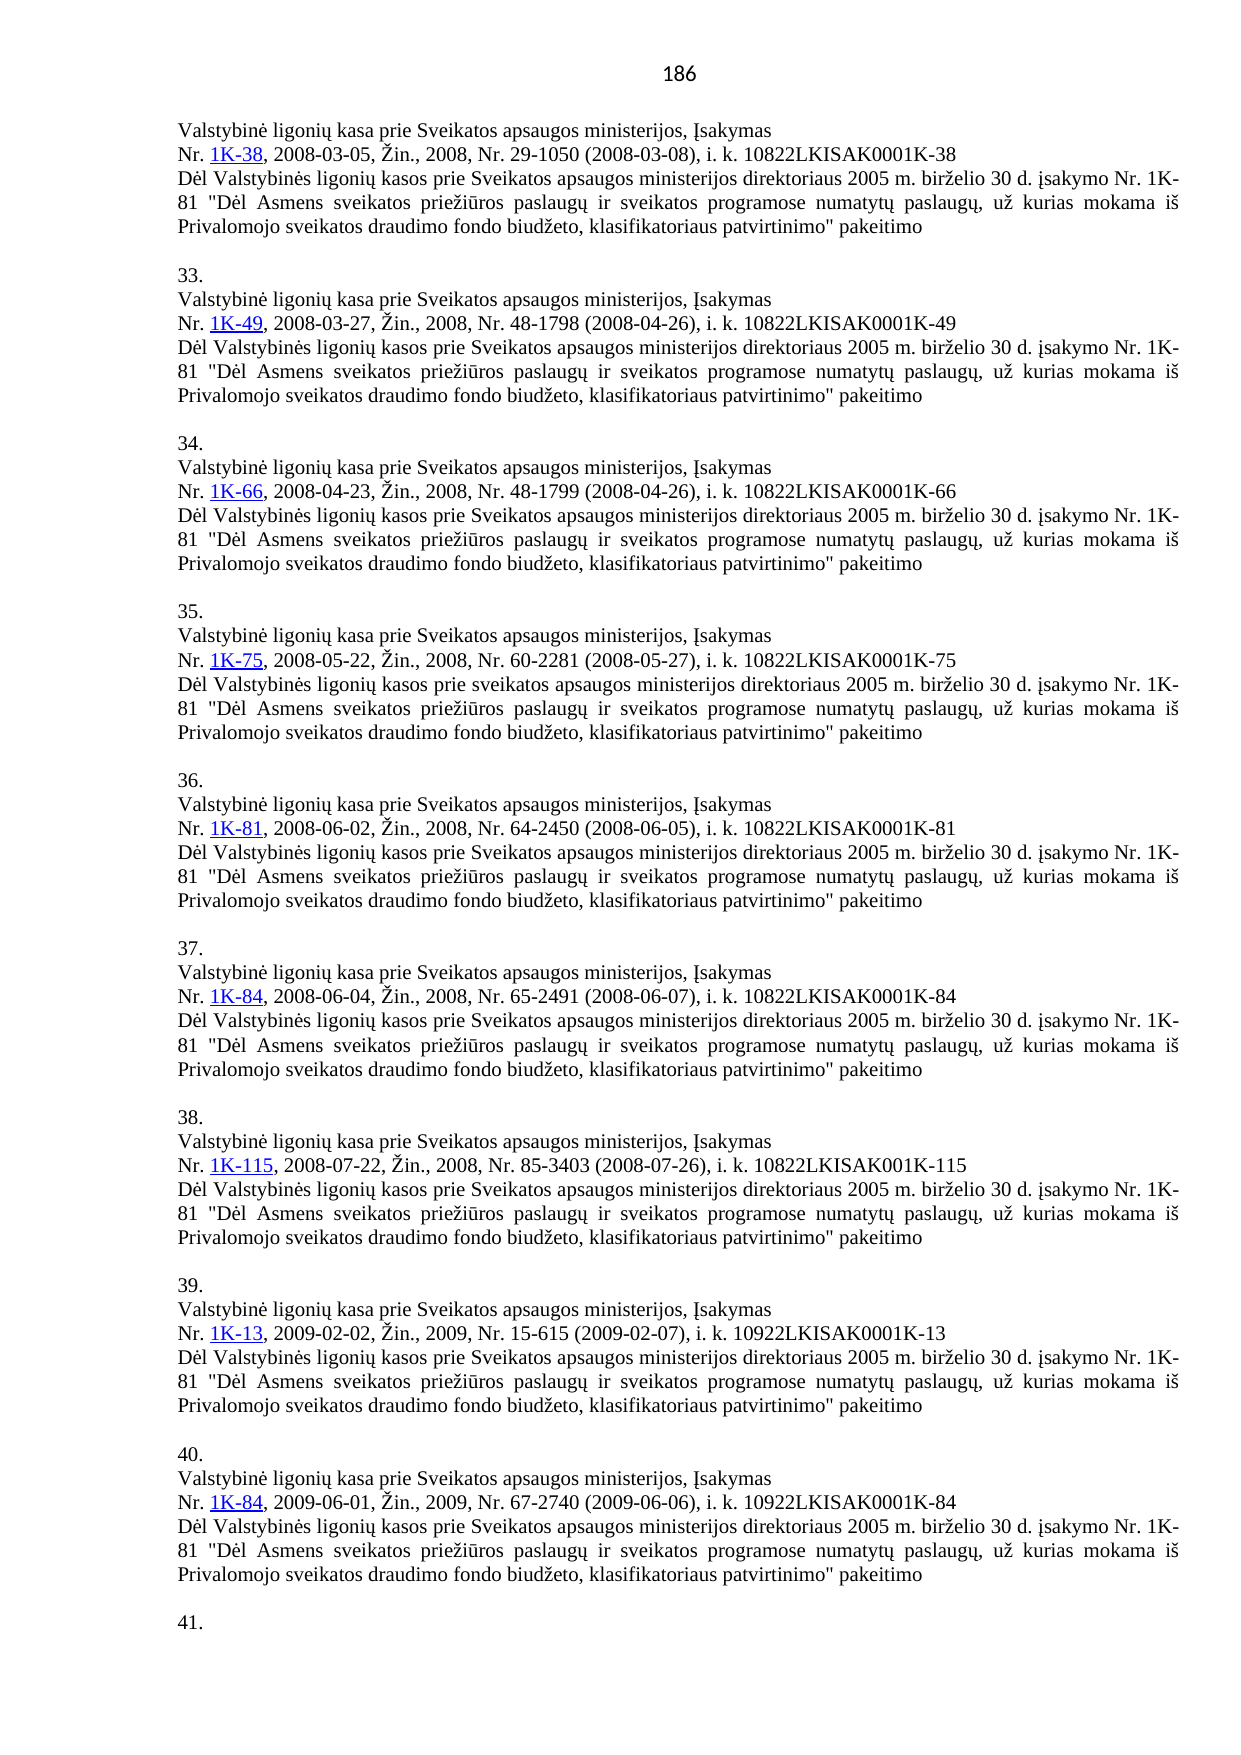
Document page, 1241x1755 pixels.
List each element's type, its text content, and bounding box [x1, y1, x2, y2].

text 41. [177, 1610, 1181, 1634]
text 36. [177, 768, 1181, 792]
text Valstybinė ligonių kasa prie Sveikatos apsaugos ministerijos, Įsakymas [177, 623, 1181, 647]
text Nr. 1K-38, 2008-03-05, Žin., 2008, Nr. 29-1050 (2008-03-08), i. k. 10822LKISAK0001K-38 [177, 142, 1181, 166]
text Nr. 1K-81, 2008-06-02, Žin., 2008, Nr. 64-2450 (2008-06-05), i. k. 10822LKISAK0001K-81 [177, 816, 1181, 840]
text Valstybinė ligonių kasa prie Sveikatos apsaugos ministerijos, Įsakymas [177, 1466, 1181, 1490]
text Valstybinė ligonių kasa prie Sveikatos apsaugos ministerijos, Įsakymas [177, 455, 1181, 479]
text Valstybinė ligonių kasa prie Sveikatos apsaugos ministerijos, Įsakymas [177, 960, 1181, 984]
text Nr. 1K-84, 2008-06-04, Žin., 2008, Nr. 65-2491 (2008-06-07), i. k. 10822LKISAK0001K-84 [177, 984, 1181, 1008]
text 34. [177, 431, 1181, 455]
text Dėl Valstybinės ligonių kasos prie Sveikatos apsaugos ministerijos direktoriaus 2005 m. birželio 30 d. įsakymo Nr. 1K-81 "Dėl Asmens sveikatos priežiūros paslaugų ir sveikatos programose numatytų paslaugų, už kurias mokama iš Privalomojo sveikatos draudimo fondo biudžeto, klasifikatoriaus patvirtinimo" pakeitimo [177, 335, 1181, 407]
text Dėl Valstybinės ligonių kasos prie Sveikatos apsaugos ministerijos direktoriaus 2005 m. birželio 30 d. įsakymo Nr. 1K-81 "Dėl Asmens sveikatos priežiūros paslaugų ir sveikatos programose numatytų paslaugų, už kurias mokama iš Privalomojo sveikatos draudimo fondo biudžeto, klasifikatoriaus patvirtinimo" pakeitimo [177, 1177, 1181, 1249]
text Dėl Valstybinės ligonių kasos prie Sveikatos apsaugos ministerijos direktoriaus 2005 m. birželio 30 d. įsakymo Nr. 1K-81 "Dėl Asmens sveikatos priežiūros paslaugų ir sveikatos programose numatytų paslaugų, už kurias mokama iš Privalomojo sveikatos draudimo fondo biudžeto, klasifikatoriaus patvirtinimo" pakeitimo [177, 503, 1181, 575]
text 40. [177, 1442, 1181, 1466]
text Dėl Valstybinės ligonių kasos prie Sveikatos apsaugos ministerijos direktoriaus 2005 m. birželio 30 d. įsakymo Nr. 1K-81 "Dėl Asmens sveikatos priežiūros paslaugų ir sveikatos programose numatytų paslaugų, už kurias mokama iš Privalomojo sveikatos draudimo fondo biudžeto, klasifikatoriaus patvirtinimo" pakeitimo [177, 166, 1181, 238]
text 37. [177, 936, 1181, 960]
text Nr. 1K-84, 2009-06-01, Žin., 2009, Nr. 67-2740 (2009-06-06), i. k. 10922LKISAK0001K-84 [177, 1490, 1181, 1514]
text Nr. 1K-115, 2008-07-22, Žin., 2008, Nr. 85-3403 (2008-07-26), i. k. 10822LKISAK001K-115 [177, 1153, 1181, 1177]
text Valstybinė ligonių kasa prie Sveikatos apsaugos ministerijos, Įsakymas [177, 118, 1181, 142]
text 38. [177, 1105, 1181, 1129]
text Valstybinė ligonių kasa prie Sveikatos apsaugos ministerijos, Įsakymas [177, 287, 1181, 311]
text Valstybinė ligonių kasa prie Sveikatos apsaugos ministerijos, Įsakymas [177, 1129, 1181, 1153]
text Nr. 1K-49, 2008-03-27, Žin., 2008, Nr. 48-1798 (2008-04-26), i. k. 10822LKISAK0001K-49 [177, 311, 1181, 335]
text Nr. 1K-13, 2009-02-02, Žin., 2009, Nr. 15-615 (2009-02-07), i. k. 10922LKISAK0001K-13 [177, 1321, 1181, 1345]
text Valstybinė ligonių kasa prie Sveikatos apsaugos ministerijos, Įsakymas [177, 792, 1181, 816]
text Dėl Valstybinės ligonių kasos prie sveikatos apsaugos ministerijos direktoriaus 2005 m. birželio 30 d. įsakymo Nr. 1K-81 "Dėl Asmens sveikatos priežiūros paslaugų ir sveikatos programose numatytų paslaugų, už kurias mokama iš Privalomojo sveikatos draudimo fondo biudžeto, klasifikatoriaus patvirtinimo" pakeitimo [177, 672, 1181, 744]
text Dėl Valstybinės ligonių kasos prie Sveikatos apsaugos ministerijos direktoriaus 2005 m. birželio 30 d. įsakymo Nr. 1K-81 "Dėl Asmens sveikatos priežiūros paslaugų ir sveikatos programose numatytų paslaugų, už kurias mokama iš Privalomojo sveikatos draudimo fondo biudžeto, klasifikatoriaus patvirtinimo" pakeitimo [177, 1008, 1181, 1081]
text Dėl Valstybinės ligonių kasos prie Sveikatos apsaugos ministerijos direktoriaus 2005 m. birželio 30 d. įsakymo Nr. 1K-81 "Dėl Asmens sveikatos priežiūros paslaugų ir sveikatos programose numatytų paslaugų, už kurias mokama iš Privalomojo sveikatos draudimo fondo biudžeto, klasifikatoriaus patvirtinimo" pakeitimo [177, 1345, 1181, 1417]
text Nr. 1K-75, 2008-05-22, Žin., 2008, Nr. 60-2281 (2008-05-27), i. k. 10822LKISAK0001K-75 [177, 647, 1181, 672]
text 39. [177, 1273, 1181, 1297]
text Dėl Valstybinės ligonių kasos prie Sveikatos apsaugos ministerijos direktoriaus 2005 m. birželio 30 d. įsakymo Nr. 1K-81 "Dėl Asmens sveikatos priežiūros paslaugų ir sveikatos programose numatytų paslaugų, už kurias mokama iš Privalomojo sveikatos draudimo fondo biudžeto, klasifikatoriaus patvirtinimo" pakeitimo [177, 840, 1181, 912]
text Dėl Valstybinės ligonių kasos prie Sveikatos apsaugos ministerijos direktoriaus 2005 m. birželio 30 d. įsakymo Nr. 1K-81 "Dėl Asmens sveikatos priežiūros paslaugų ir sveikatos programose numatytų paslaugų, už kurias mokama iš Privalomojo sveikatos draudimo fondo biudžeto, klasifikatoriaus patvirtinimo" pakeitimo [177, 1514, 1181, 1586]
text 35. [177, 599, 1181, 623]
text Nr. 1K-66, 2008-04-23, Žin., 2008, Nr. 48-1799 (2008-04-26), i. k. 10822LKISAK0001K-66 [177, 479, 1181, 503]
text 33. [177, 262, 1181, 287]
text Valstybinė ligonių kasa prie Sveikatos apsaugos ministerijos, Įsakymas [177, 1297, 1181, 1321]
